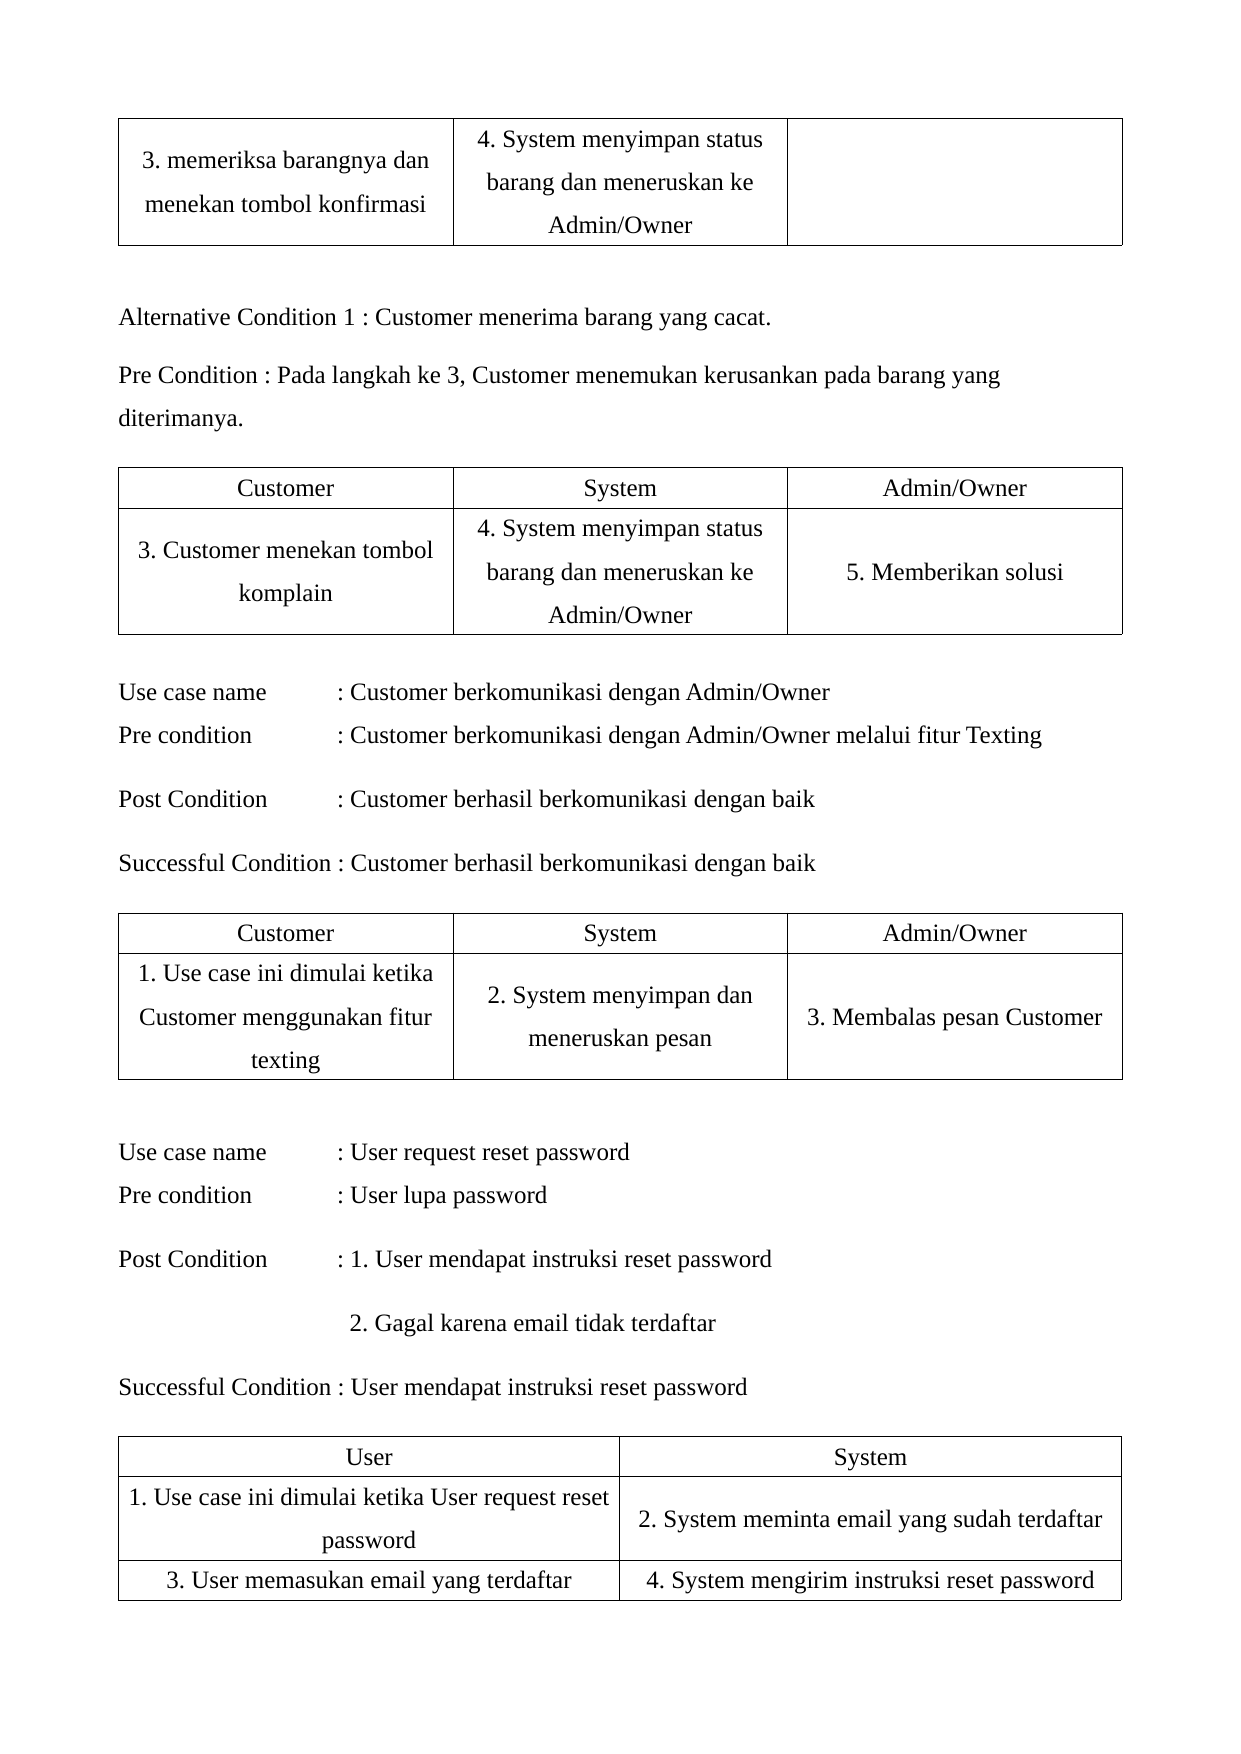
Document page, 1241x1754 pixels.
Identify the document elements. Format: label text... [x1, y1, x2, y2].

text Use case name : Customer berkomunikasi dengan Admin/Owner [118, 677, 1122, 706]
text Post Condition : Customer berhasil berkomunikasi dengan baik [118, 784, 1122, 813]
text Post Condition : 1. User mendapat instruksi reset password [118, 1244, 1122, 1273]
table_header System [454, 468, 787, 508]
table_cell 3. Membalas pesan Customer [788, 954, 1122, 1079]
table_cell 1. Use case ini dimulai ketika User request reset password [119, 1477, 619, 1560]
text Use case name : User request reset password [118, 1137, 1122, 1166]
table_header User [119, 1437, 619, 1476]
table_cell 1. Use case ini dimulai ketika Customer menggunakan fitur texting [119, 954, 453, 1079]
table_header System [454, 914, 787, 953]
table_cell [788, 119, 1122, 245]
text Pre Condition : Pada langkah ke 3, Customer menemukan kerusankan pada barang yang diterimanya. [118, 360, 1122, 432]
table_cell 3. Customer menekan tombol komplain [119, 509, 453, 634]
table_cell 4. System mengirim instruksi reset password [620, 1561, 1121, 1600]
text Successful Condition : User mendapat instruksi reset password [118, 1372, 1122, 1401]
table_cell 3. User memasukan email yang terdaftar [119, 1561, 619, 1600]
text Successful Condition : Customer berhasil berkomunikasi dengan baik [118, 848, 1122, 877]
table_header Customer [119, 914, 453, 953]
table_cell 2. System meminta email yang sudah terdaftar [620, 1477, 1121, 1560]
table_cell 5. Memberikan solusi [788, 509, 1122, 634]
text 2. Gagal karena email tidak terdaftar [118, 1308, 1122, 1337]
text Alternative Condition 1 : Customer menerima barang yang cacat. [118, 302, 1122, 331]
text Pre condition : Customer berkomunikasi dengan Admin/Owner melalui fitur Texting [118, 721, 1122, 749]
table_cell 3. memeriksa barangnya dan menekan tombol konfirmasi [119, 119, 453, 245]
table_header Customer [119, 468, 453, 508]
table_header System [620, 1437, 1121, 1476]
table_cell 4. System menyimpan status barang dan meneruskan ke Admin/Owner [454, 509, 787, 634]
text Pre condition : User lupa password [118, 1180, 1122, 1209]
table_cell 4. System menyimpan status barang dan meneruskan ke Admin/Owner [454, 119, 787, 245]
table_header Admin/Owner [788, 914, 1122, 953]
table_cell 2. System menyimpan dan meneruskan pesan [454, 954, 787, 1079]
table_header Admin/Owner [788, 468, 1122, 508]
